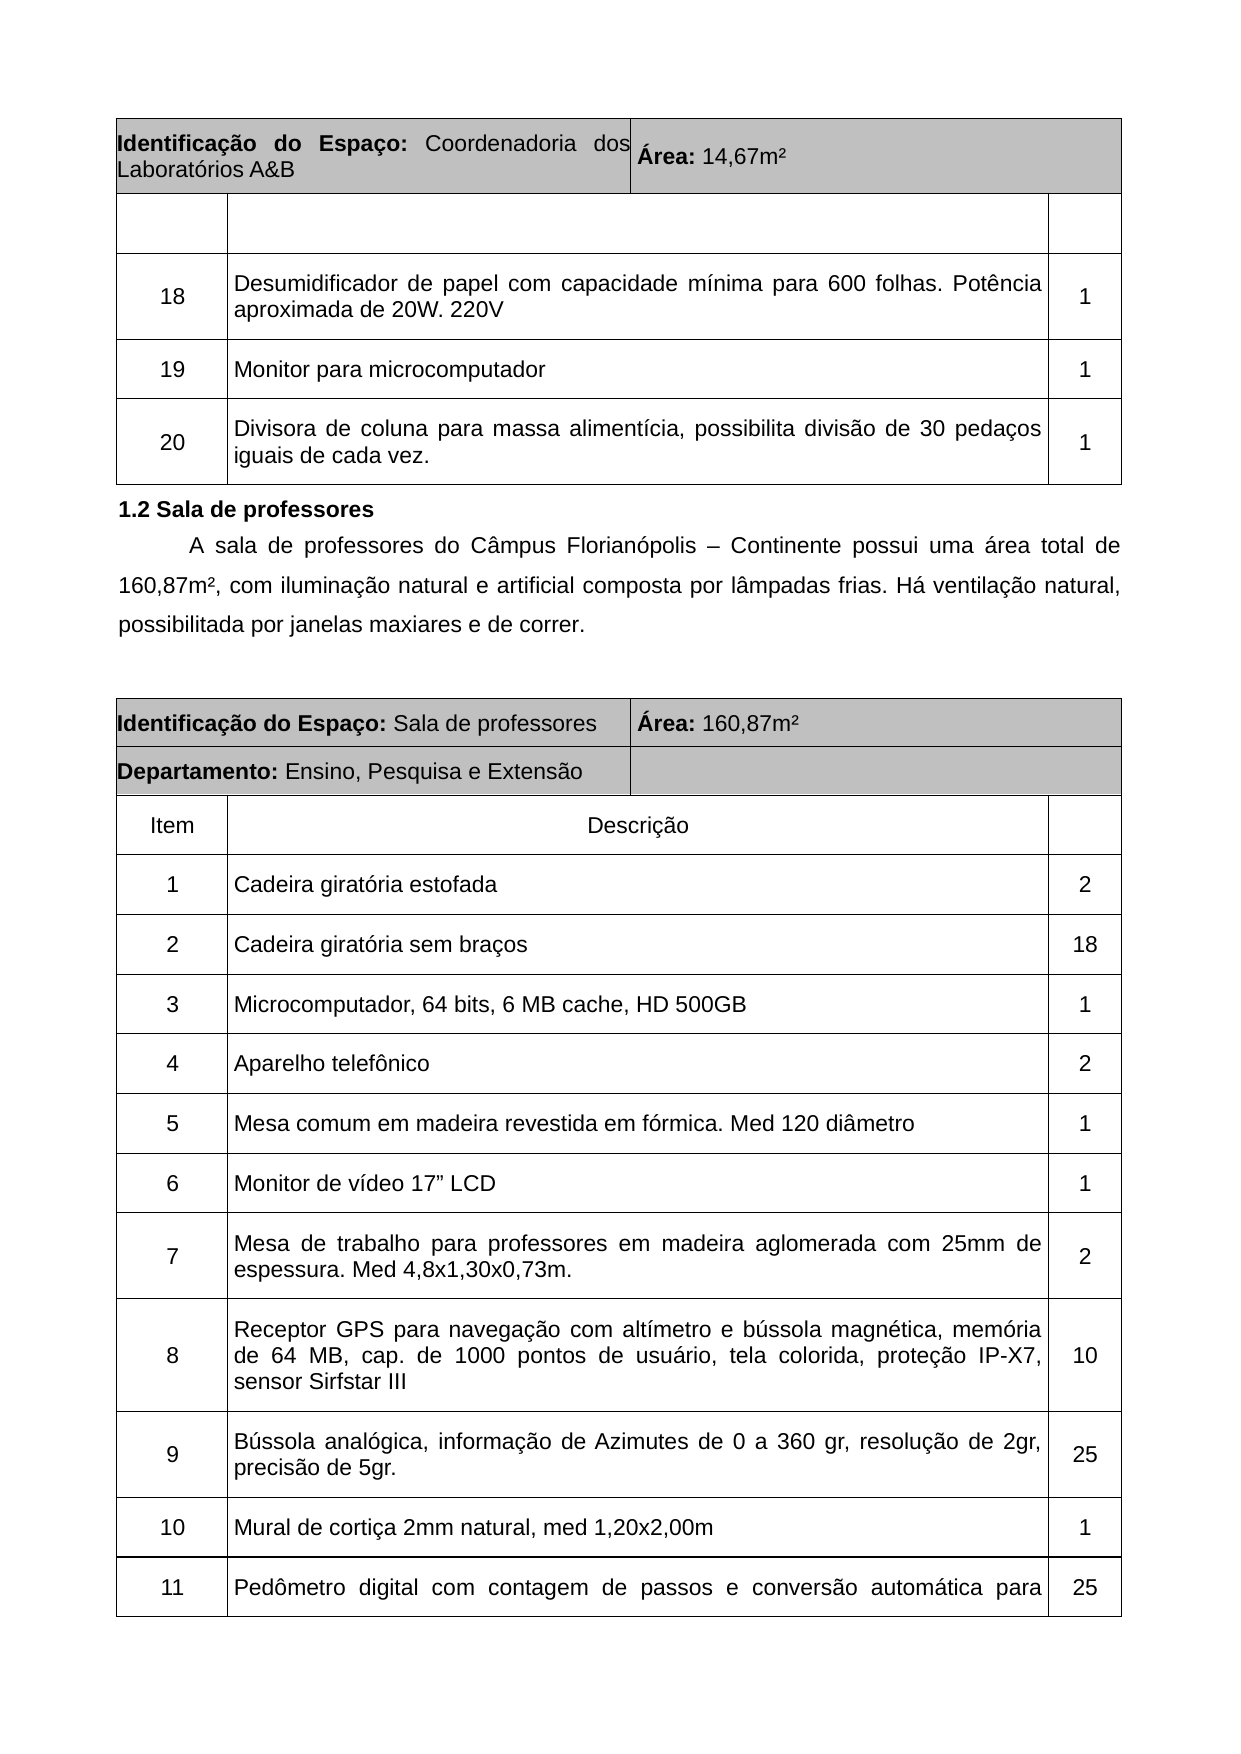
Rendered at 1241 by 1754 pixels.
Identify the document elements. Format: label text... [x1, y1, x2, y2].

table_cell Pedômetro digital com contagem de passos e conversão automática para [228, 1558, 1048, 1616]
text 1.2 Sala de professores [118, 496, 1122, 522]
table_cell 1 [117, 855, 227, 914]
table_cell 1 [1049, 1094, 1121, 1153]
table_cell Bússola analógica, informação de Azimutes de 0 a 360 gr, resolução de 2gr, precisão de 5gr. [228, 1412, 1048, 1497]
table_cell 8 [117, 1299, 227, 1411]
table_cell Monitor para microcomputador [228, 340, 1048, 398]
table_cell Desumidificador de papel com capacidade mínima para 600 folhas. Potência aproximada de 20W. 220V [228, 254, 1048, 338]
table_cell 1 [1049, 340, 1121, 398]
table_cell Divisora de coluna para massa alimentícia, possibilita divisão de 30 pedaços iguais de cada vez. [228, 399, 1048, 484]
table_cell 3 [117, 975, 227, 1033]
table_cell 20 [117, 399, 227, 484]
table_cell [1049, 796, 1121, 854]
table_cell Descrição [228, 796, 1048, 854]
table_cell Monitor de vídeo 17” LCD [228, 1154, 1048, 1212]
table_cell 11 [117, 1558, 227, 1616]
table_cell Departamento: Ensino, Pesquisa e Extensão [117, 747, 630, 794]
table_header Identificação do Espaço: Sala de professores [117, 699, 630, 746]
table_cell [1049, 194, 1121, 252]
table_cell 5 [117, 1094, 227, 1153]
table_cell 25 [1049, 1558, 1121, 1616]
table_cell 1 [1049, 1154, 1121, 1212]
table_header Área: 14,67m² [631, 119, 1121, 193]
table_cell 18 [117, 254, 227, 338]
table_header Área: 160,87m² [631, 699, 1121, 746]
table_cell [631, 747, 1121, 794]
table_cell 2 [1049, 855, 1121, 914]
table_cell 10 [1049, 1299, 1121, 1411]
table_header Identificação do Espaço: Coordenadoria dos Laboratórios A&B [117, 119, 630, 193]
table_cell 2 [117, 915, 227, 973]
table_cell 10 [117, 1498, 227, 1556]
table_cell Item [117, 796, 227, 854]
table_cell 25 [1049, 1412, 1121, 1497]
table_cell 1 [1049, 975, 1121, 1033]
table_cell 7 [117, 1213, 227, 1298]
table_cell Mural de cortiça 2mm natural, med 1,20x2,00m [228, 1498, 1048, 1556]
table_cell 6 [117, 1154, 227, 1212]
table_cell 1 [1049, 1498, 1121, 1556]
table_cell 1 [1049, 254, 1121, 338]
table_cell 4 [117, 1034, 227, 1093]
table_cell 2 [1049, 1213, 1121, 1298]
table_cell Aparelho telefônico [228, 1034, 1048, 1093]
table_cell Receptor GPS para navegação com altímetro e bússola magnética, memória de 64 MB, cap. de 1000 pontos de usuário, tela colorida, proteção IP-X7, sensor Sirfstar III [228, 1299, 1048, 1411]
table_cell Cadeira giratória sem braços [228, 915, 1048, 973]
text A sala de professores do Câmpus Florianópolis – Continente possui uma área total de 160,87m², com iluminação natural e artificial composta por lâmpadas frias. Há ventilação natural, possibilitada por janelas maxiares e de correr. [118, 532, 1122, 638]
table_cell 19 [117, 340, 227, 398]
table_cell 18 [1049, 915, 1121, 973]
table_cell [117, 194, 227, 252]
table_cell 9 [117, 1412, 227, 1497]
table_cell Microcomputador, 64 bits, 6 MB cache, HD 500GB [228, 975, 1048, 1033]
table_cell 1 [1049, 399, 1121, 484]
table_cell Mesa de trabalho para professores em madeira aglomerada com 25mm de espessura. Med 4,8x1,30x0,73m. [228, 1213, 1048, 1298]
table_cell Mesa comum em madeira revestida em fórmica. Med 120 diâmetro [228, 1094, 1048, 1153]
table_cell Cadeira giratória estofada [228, 855, 1048, 914]
table_cell [228, 194, 1048, 252]
table_cell 2 [1049, 1034, 1121, 1093]
